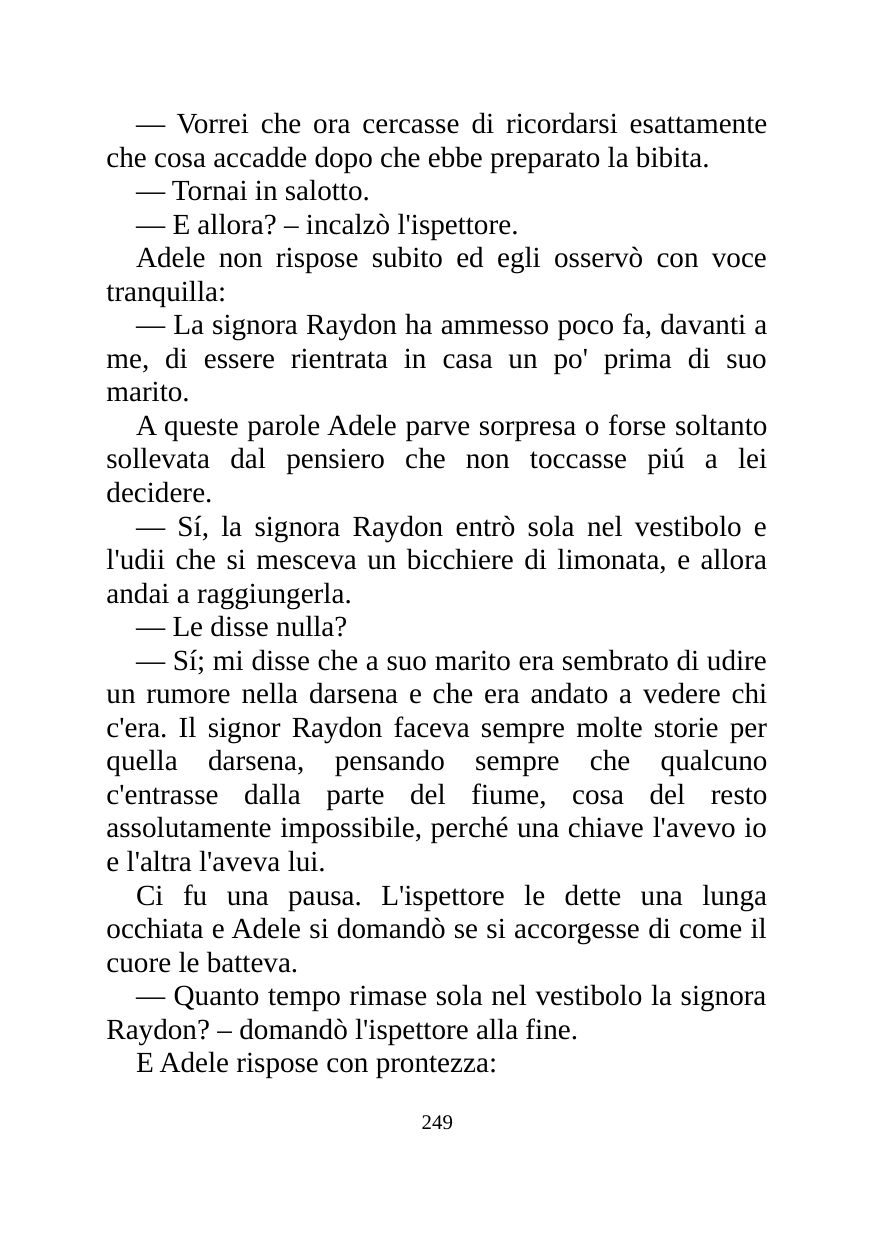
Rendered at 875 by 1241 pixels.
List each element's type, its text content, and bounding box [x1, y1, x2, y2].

text E Adele rispose con prontezza: [106, 1045, 768, 1079]
text — Le disse nulla? [106, 609, 768, 643]
text — Quanto tempo rimase sola nel vestibolo la signora Raydon? – domandò l'ispettore alla fine. [106, 978, 768, 1045]
text A queste parole Adele parve sorpresa o forse soltanto sollevata dal pensiero che non toccasse piú a lei decidere. [106, 408, 768, 509]
text Ci fu una pausa. L'ispettore le dette una lunga occhiata e Adele si domandò se si accorgesse di come il cuore le batteva. [106, 878, 768, 978]
text — La signora Raydon ha ammesso poco fa, davanti a me, di essere rientrata in casa un po' prima di suo marito. [106, 307, 768, 408]
text — Vorrei che ora cercasse di ricordarsi esattamente che cosa accadde dopo che ebbe preparato la bibita. [106, 106, 768, 173]
text — Tornai in salotto. [106, 173, 768, 207]
text Adele non rispose subito ed egli osservò con voce tranquilla: [106, 240, 768, 307]
text — Sí; mi disse che a suo marito era sembrato di udire un rumore nella darsena e che era andato a vedere chi c'era. Il signor Raydon faceva sempre molte storie per quella darsena, pensando sempre che qualcuno c'entrasse dalla parte del fiume, cosa del resto assolutamente impossibile, perché una chiave l'avevo io e l'altra l'aveva lui. [106, 643, 768, 878]
text — Sí, la signora Raydon entrò sola nel vestibolo e l'udii che si mesceva un bicchiere di limonata, e allora andai a raggiungerla. [106, 509, 768, 609]
text — E allora? – incalzò l'ispettore. [106, 207, 768, 240]
